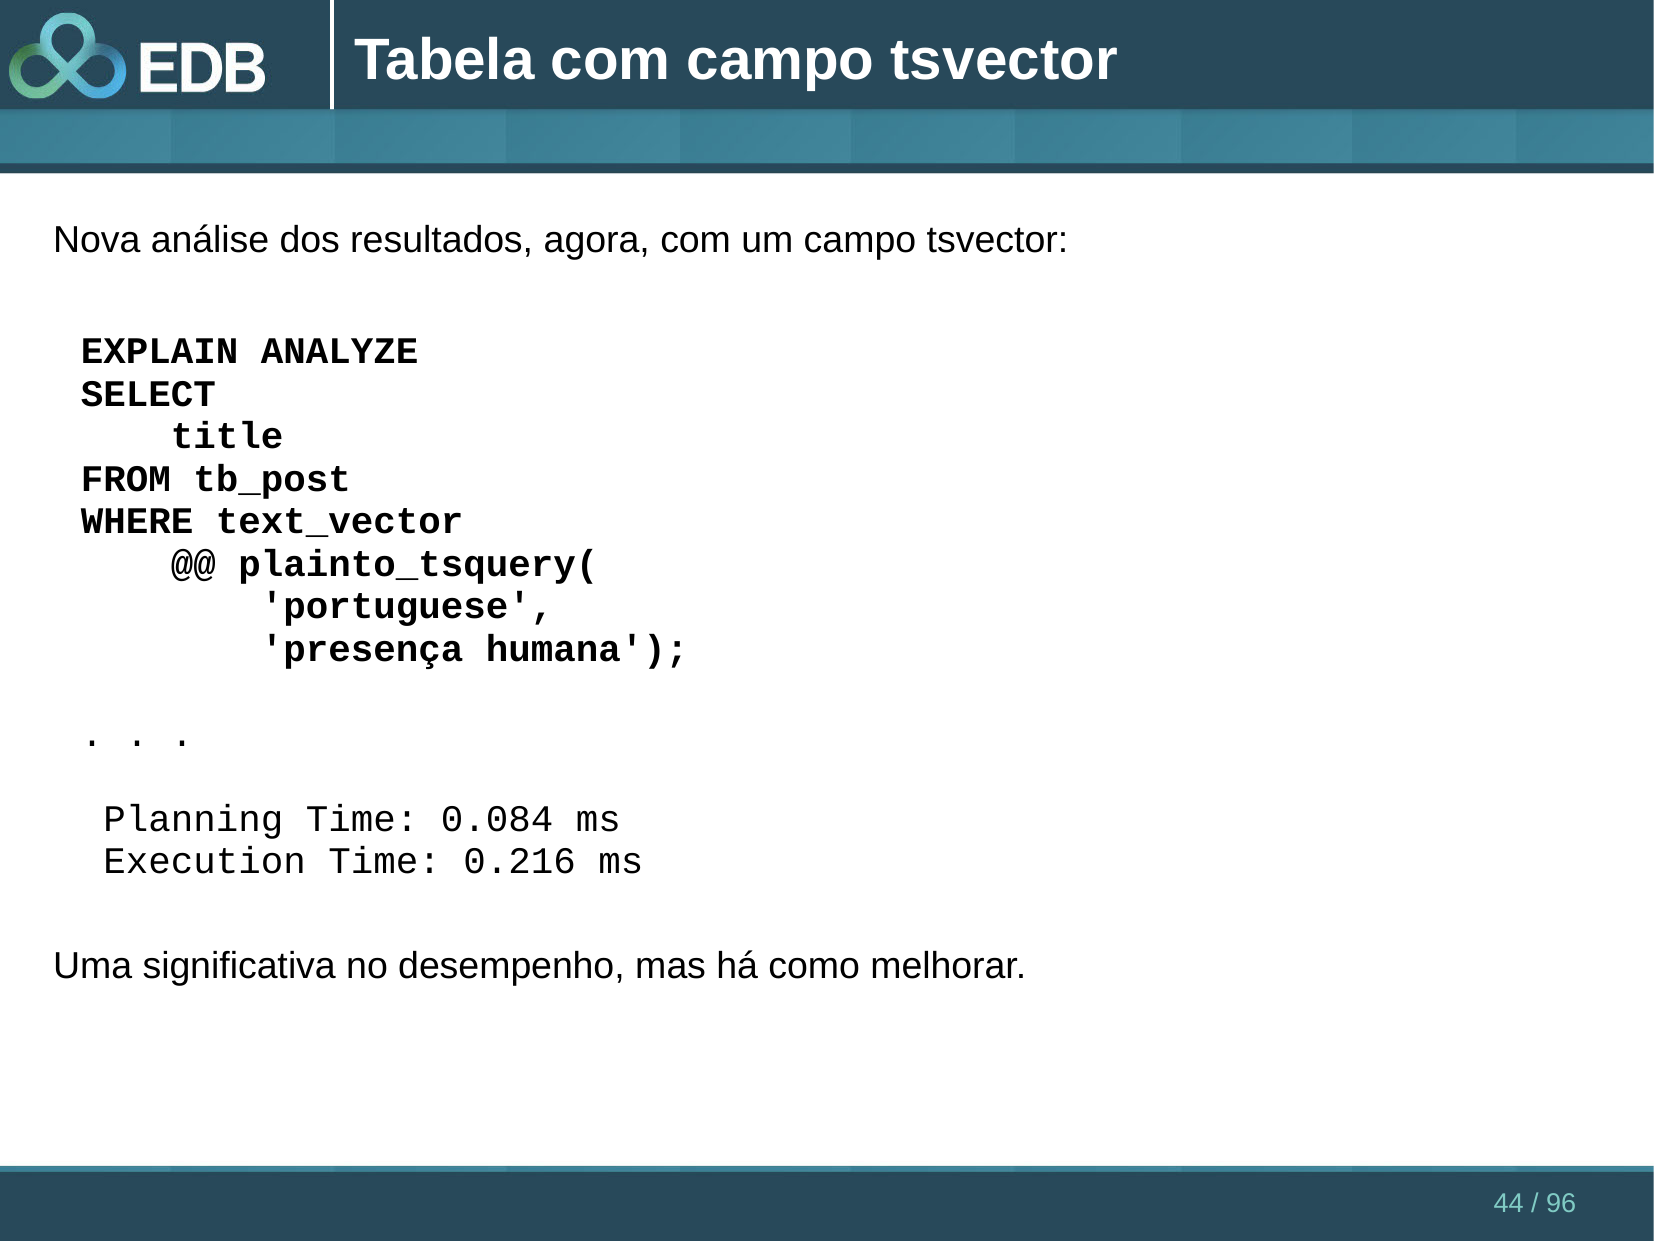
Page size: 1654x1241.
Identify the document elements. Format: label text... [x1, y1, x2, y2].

list Nova análise dos resultados, agora, com um campo tsvector: [53, 218, 1542, 266]
text_box EXPLAIN ANALYZE SELECT title FROM tb_post WHERE text_vector @@ plainto_tsquery( 'portuguese', 'presença humana'); . . . Planning Time: 0.084 ms Execution Time: 0.216 ms [66, 324, 1447, 893]
picture [0, 0, 1654, 1241]
list Uma significativa no desempenho, mas há como melhorar. [53, 945, 1542, 993]
title Tabela com campo tsvector [354, 0, 1625, 125]
